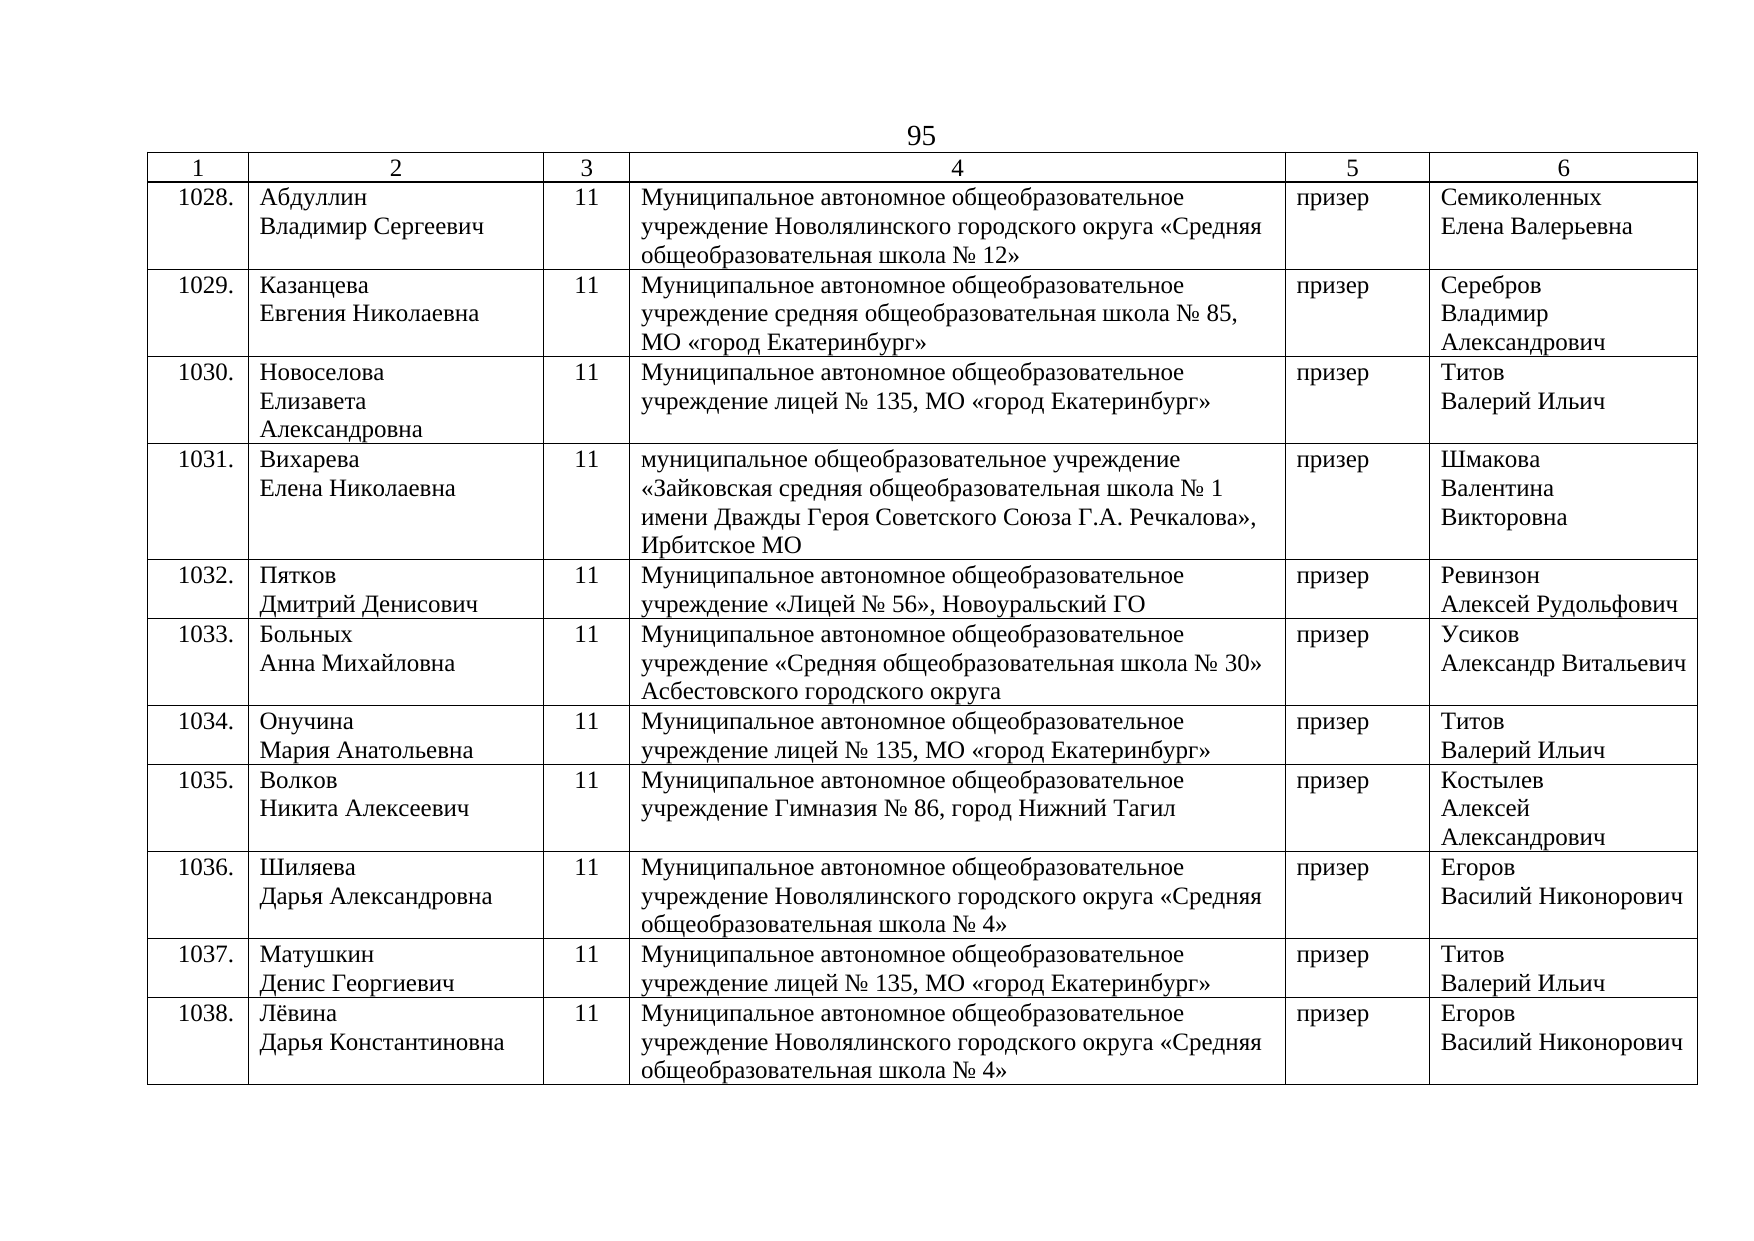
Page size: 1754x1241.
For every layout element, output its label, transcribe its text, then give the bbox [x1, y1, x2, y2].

table_cell [148, 270, 248, 356]
table_cell 11 [544, 939, 629, 997]
table_cell Шиляева Дарья Александровна [249, 852, 543, 938]
table_cell Муниципальное автономное общеобразовательное учреждение Новолялинского городского округа «Средняя общеобразовательная школа № 12» [630, 183, 1285, 269]
table_cell Вихарева Елена Николаевна [249, 444, 543, 559]
table_header 3 [544, 153, 629, 181]
table_cell [148, 183, 248, 269]
table_cell призер [1286, 765, 1429, 851]
table_cell [148, 706, 248, 764]
table_cell призер [1286, 183, 1429, 269]
table_cell [148, 939, 248, 997]
table_cell Лёвина Дарья Константиновна [249, 998, 543, 1084]
table_cell Муниципальное автономное общеобразовательное учреждение Гимназия № 86, город Нижний Тагил [630, 765, 1285, 851]
table_cell Егоров Василий Никонорович [1430, 998, 1697, 1084]
table_cell Муниципальное автономное общеобразовательное учреждение средняя общеобразовательная школа № 85, МО «город Екатеринбург» [630, 270, 1285, 356]
table_cell Муниципальное автономное общеобразовательное учреждение лицей № 135, МО «город Екатеринбург» [630, 357, 1285, 443]
table_cell Муниципальное автономное общеобразовательное учреждение Новолялинского городского округа «Средняя общеобразовательная школа № 4» [630, 852, 1285, 938]
table_cell 11 [544, 852, 629, 938]
table_cell [148, 619, 248, 705]
table_cell призер [1286, 619, 1429, 705]
table_cell Онучина Мария Анатольевна [249, 706, 543, 764]
table_cell 11 [544, 998, 629, 1084]
table_cell муниципальное общеобразовательное учреждение «Зайковская средняя общеобразовательная школа № 1 имени Дважды Героя Советского Союза Г.А. Речкалова», Ирбитское МО [630, 444, 1285, 559]
table_cell Серебров Владимир Александрович [1430, 270, 1697, 356]
table_cell призер [1286, 998, 1429, 1084]
table_cell [148, 852, 248, 938]
table_cell Ревинзон Алексей Рудольфович [1430, 560, 1697, 618]
table_cell 11 [544, 619, 629, 705]
table_cell [148, 357, 248, 443]
table_cell призер [1286, 706, 1429, 764]
table_cell Муниципальное автономное общеобразовательное учреждение «Лицей № 56», Новоуральский ГО [630, 560, 1285, 618]
table_cell 11 [544, 444, 629, 559]
table_cell Титов Валерий Ильич [1430, 939, 1697, 997]
table_cell призер [1286, 270, 1429, 356]
table_cell [148, 560, 248, 618]
table_header 1 [148, 153, 248, 181]
table_cell 11 [544, 560, 629, 618]
table_cell Титов Валерий Ильич [1430, 357, 1697, 443]
table_cell Муниципальное автономное общеобразовательное учреждение лицей № 135, МО «город Екатеринбург» [630, 939, 1285, 997]
table_header 6 [1430, 153, 1697, 181]
table_cell Новоселова Елизавета Александровна [249, 357, 543, 443]
table_cell Семиколенных Елена Валерьевна [1430, 183, 1697, 269]
table_header 2 [249, 153, 543, 181]
table_header 4 [630, 153, 1285, 181]
table_cell 11 [544, 270, 629, 356]
table_cell Казанцева Евгения Николаевна [249, 270, 543, 356]
table_cell призер [1286, 560, 1429, 618]
table_cell Абдуллин Владимир Сергеевич [249, 183, 543, 269]
table_cell 11 [544, 357, 629, 443]
table_cell призер [1286, 852, 1429, 938]
table_cell Матушкин Денис Георгиевич [249, 939, 543, 997]
table_cell [148, 444, 248, 559]
table_cell Больных Анна Михайловна [249, 619, 543, 705]
table_cell Титов Валерий Ильич [1430, 706, 1697, 764]
table_cell Усиков Александр Витальевич [1430, 619, 1697, 705]
table_cell призер [1286, 939, 1429, 997]
table_header 5 [1286, 153, 1429, 181]
table_cell призер [1286, 444, 1429, 559]
table_cell Егоров Василий Никонорович [1430, 852, 1697, 938]
table_cell Волков Никита Алексеевич [249, 765, 543, 851]
table_cell Муниципальное автономное общеобразовательное учреждение лицей № 135, МО «город Екатеринбург» [630, 706, 1285, 764]
table_cell 11 [544, 765, 629, 851]
table_cell [148, 998, 248, 1084]
table_cell [148, 765, 248, 851]
table_cell Пятков Дмитрий Денисович [249, 560, 543, 618]
table_cell Шмакова Валентина Викторовна [1430, 444, 1697, 559]
table_cell Муниципальное автономное общеобразовательное учреждение «Средняя общеобразовательная школа № 30» Асбестовского городского округа [630, 619, 1285, 705]
table_cell Муниципальное автономное общеобразовательное учреждение Новолялинского городского округа «Средняя общеобразовательная школа № 4» [630, 998, 1285, 1084]
table_cell 11 [544, 706, 629, 764]
table_cell 11 [544, 183, 629, 269]
table_cell призер [1286, 357, 1429, 443]
table_cell Костылев Алексей Александрович [1430, 765, 1697, 851]
